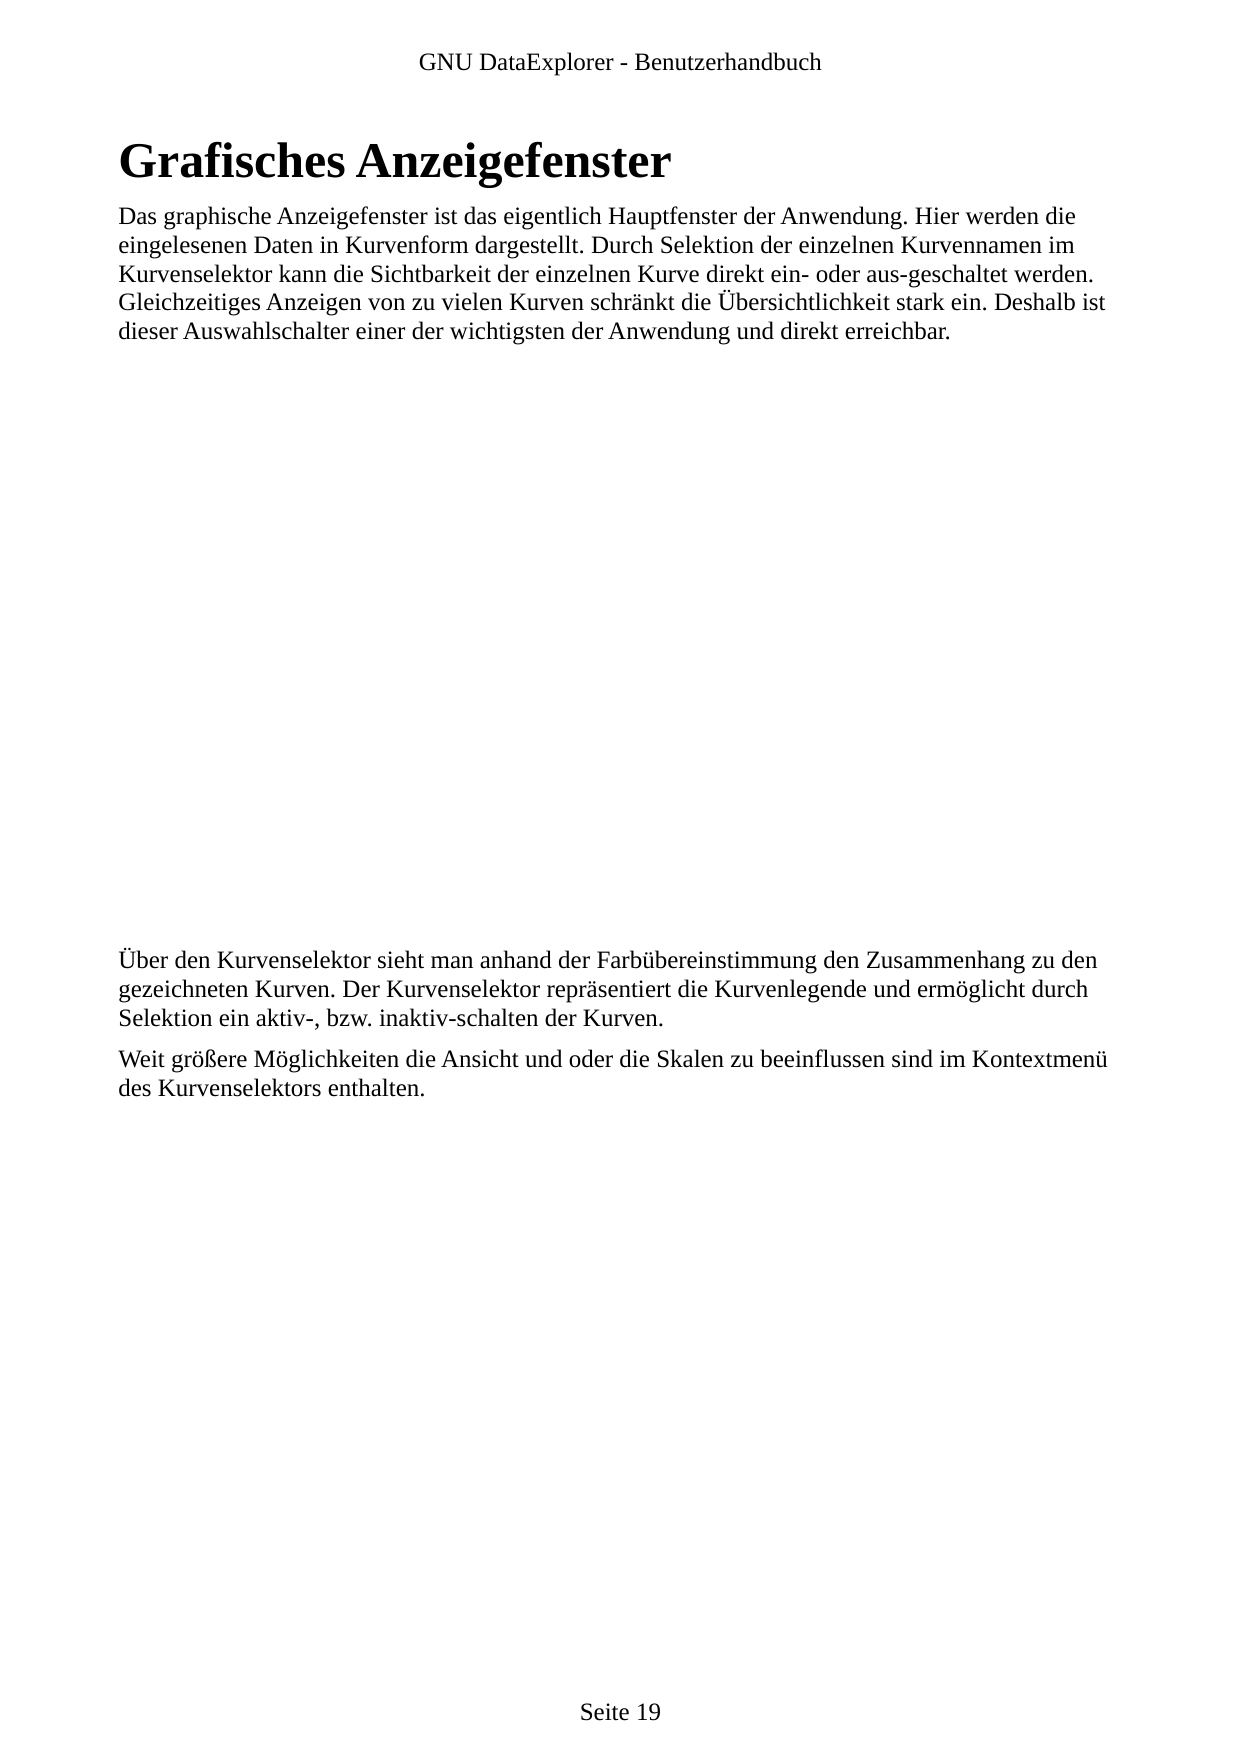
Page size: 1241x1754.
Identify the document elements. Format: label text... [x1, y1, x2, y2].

text Das graphische Anzeigefenster ist das eigentlich Hauptfenster der Anwendung. Hier werden die eingelesenen Daten in Kurvenform dargestellt. Durch Selektion der einzelnen Kurvennamen im Kurvenselektor kann die Sichtbarkeit der einzelnen Kurve direkt ein- oder aus-geschaltet werden. Gleichzeitiges Anzeigen von zu vielen Kurven schränkt die Übersichtlichkeit stark ein. Deshalb ist dieser Auswahlschalter einer der wichtigsten der Anwendung und direkt erreichbar. [118, 201, 1122, 345]
text Über den Kurvenselektor sieht man anhand der Farbübereinstimmung den Zusammenhang zu den gezeichneten Kurven. Der Kurvenselektor repräsentiert die Kurvenlegende und ermöglicht durch Selektion ein aktiv-, bzw. inaktiv-schalten der Kurven. [118, 946, 1122, 1032]
text Weit größere Möglichkeiten die Ansicht und oder die Skalen zu beeinflussen sind im Kontextmenü des Kurvenselektors enthalten. [118, 1044, 1122, 1102]
subtitle Grafisches Anzeigefenster [118, 131, 1122, 189]
